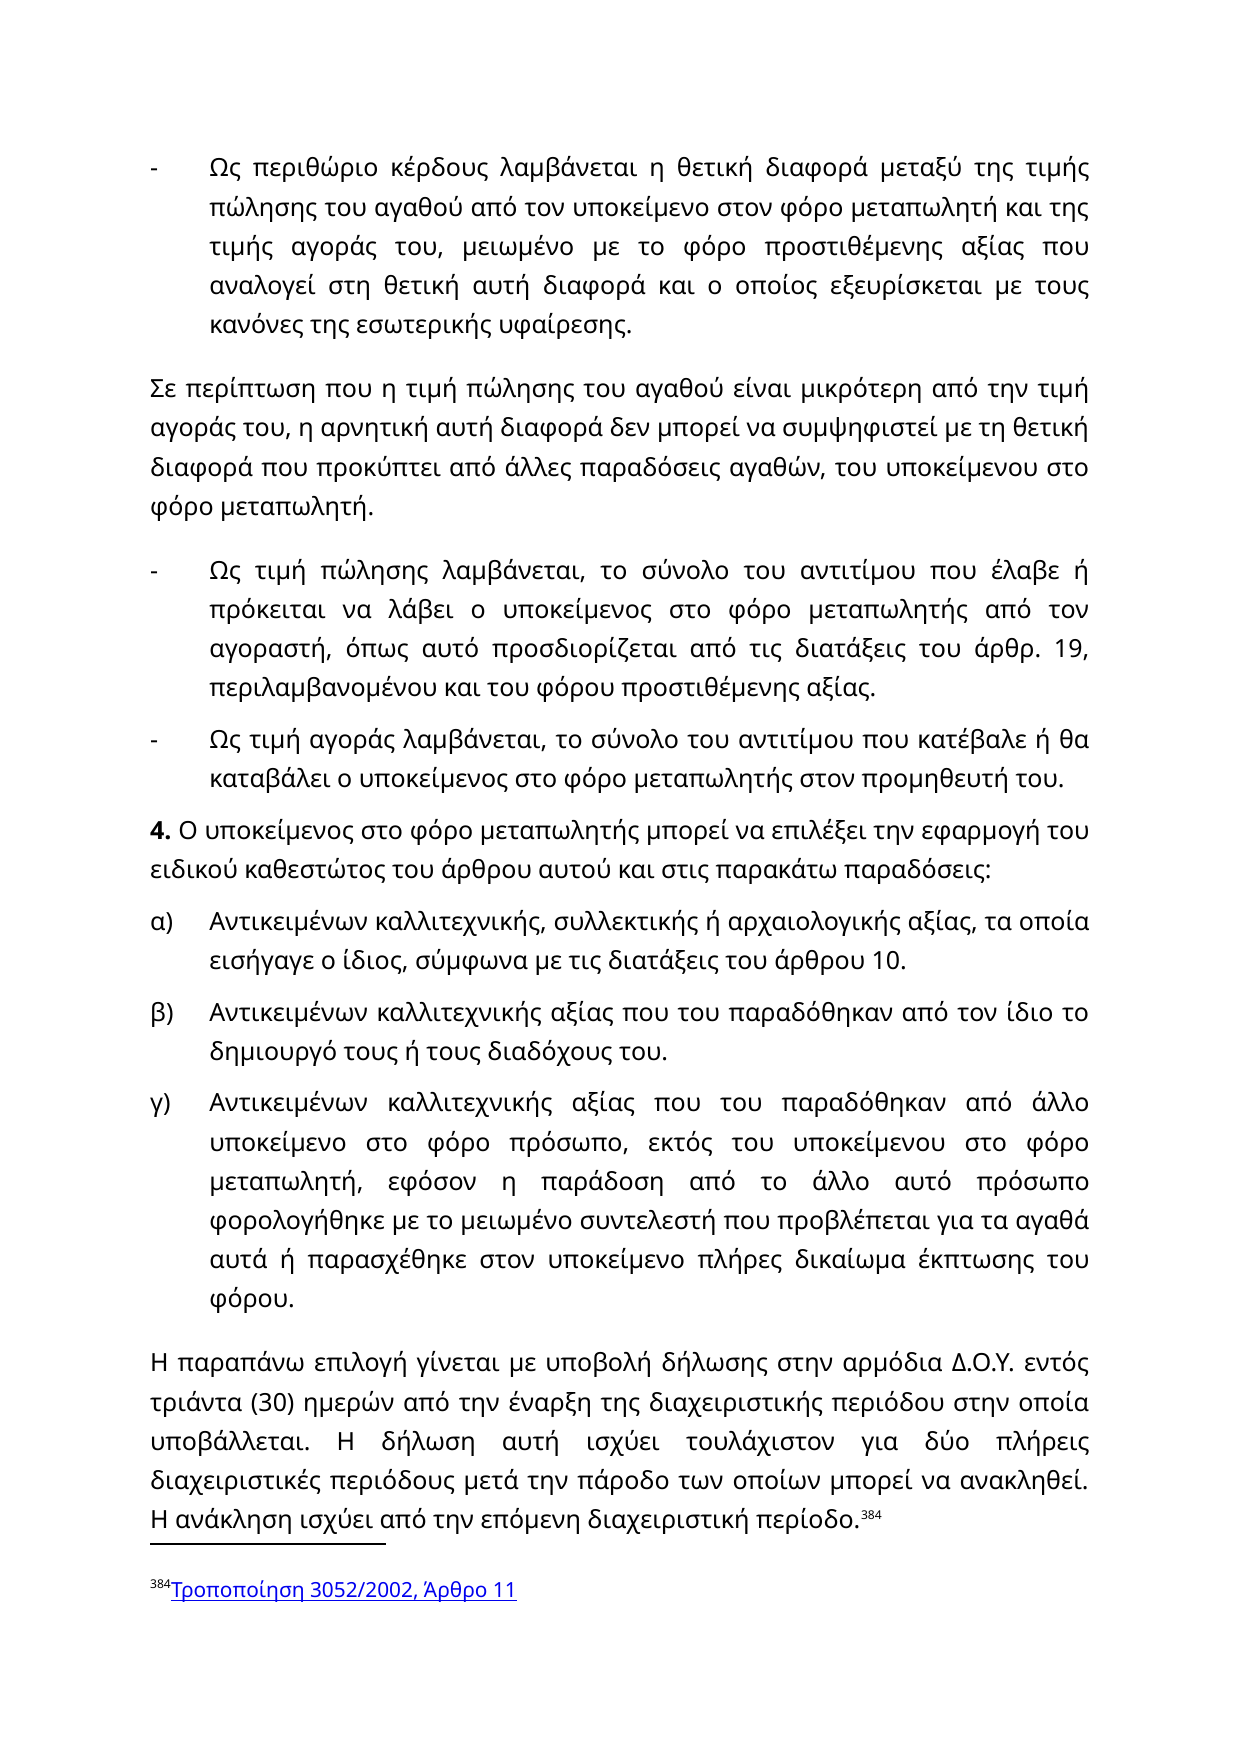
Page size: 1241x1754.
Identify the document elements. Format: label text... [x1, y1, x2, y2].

text Η παραπάνω επιλογή γίνεται με υποβολή δήλωσης στην αρμόδια Δ.Ο.Υ. εντός τριάντα (30) ημερών από την έναρξη της διαχειριστικής περιόδου στην οποία υποβάλλεται. Η δήλωση αυτή ισχύει τουλάχιστον για δύο πλήρεις διαχειριστικές περιόδους μετά την πάροδο των οποίων μπορεί να ανακληθεί. Η ανάκληση ισχύει από την επόμενη διαχειριστική περίοδο. [150, 1345, 1090, 1536]
text 4. Ο υποκείμενος στο φόρο μεταπωλητής μπορεί να επιλέξει την εφαρμογή του ειδικού καθεστώτος του άρθρου αυτού και στις παρακάτω παραδόσεις: [150, 812, 1090, 886]
list - Ως περιθώριο κέρδους λαμβάνεται η θετική διαφορά μεταξύ της τιμής πώλησης του αγαθού από τον υποκείμενο στον φόρο μεταπωλητή και της τιμής αγοράς του, μειωμένο με το φόρο προστιθέμενης αξίας που αναλογεί στη θετική αυτή διαφορά και ο οποίος εξευρίσκεται με τους κανόνες της εσωτερικής υφαίρεσης. [150, 150, 1090, 341]
text Τροποποίηση 3052/2002, Άρθρο 11 [150, 1576, 1090, 1604]
list - Ως τιμή πώλησης λαμβάνεται, το σύνολο του αντιτίμου που έλαβε ή πρόκειται να λάβει ο υποκείμενος στο φόρο μεταπωλητής από τον αγοραστή, όπως αυτό προσδιορίζεται από τις διατάξεις του άρθρ. 19, περιλαμβανομένου και του φόρου προστιθέμενης αξίας. [150, 552, 1090, 704]
list - Ως τιμή αγοράς λαμβάνεται, το σύνολο του αντιτίμου που κατέβαλε ή θα καταβάλει ο υποκείμενος στο φόρο μεταπωλητής στον προμηθευτή του. [150, 722, 1090, 795]
list β) Αντικειμένων καλλιτεχνικής αξίας που του παραδόθηκαν από τον ίδιο το δημιουργό τους ή τους διαδόχους του. [150, 994, 1090, 1067]
list γ) Αντικειμένων καλλιτεχνικής αξίας που του παραδόθηκαν από άλλο υποκείμενο στο φόρο πρόσωπο, εκτός του υποκείμενου στο φόρο μεταπωλητή, εφόσον η παράδοση από το άλλο αυτό πρόσωπο φορολογήθηκε με το μειωμένο συντελεστή που προβλέπεται για τα αγαθά αυτά ή παρασχέθηκε στον υποκείμενο πλήρες δικαίωμα έκπτωσης του φόρου. [150, 1085, 1090, 1315]
text Σε περίπτωση που η τιμή πώλησης του αγαθού είναι μικρότερη από την τιμή αγοράς του, η αρνητική αυτή διαφορά δεν μπορεί να συμψηφιστεί με τη θετική διαφορά που προκύπτει από άλλες παραδόσεις αγαθών, του υποκείμενου στο φόρο μεταπωλητή. [150, 371, 1090, 522]
list α) Αντικειμένων καλλιτεχνικής, συλλεκτικής ή αρχαιολογικής αξίας, τα οποία εισήγαγε ο ίδιος, σύμφωνα με τις διατάξεις του άρθρου 10. [150, 903, 1090, 977]
